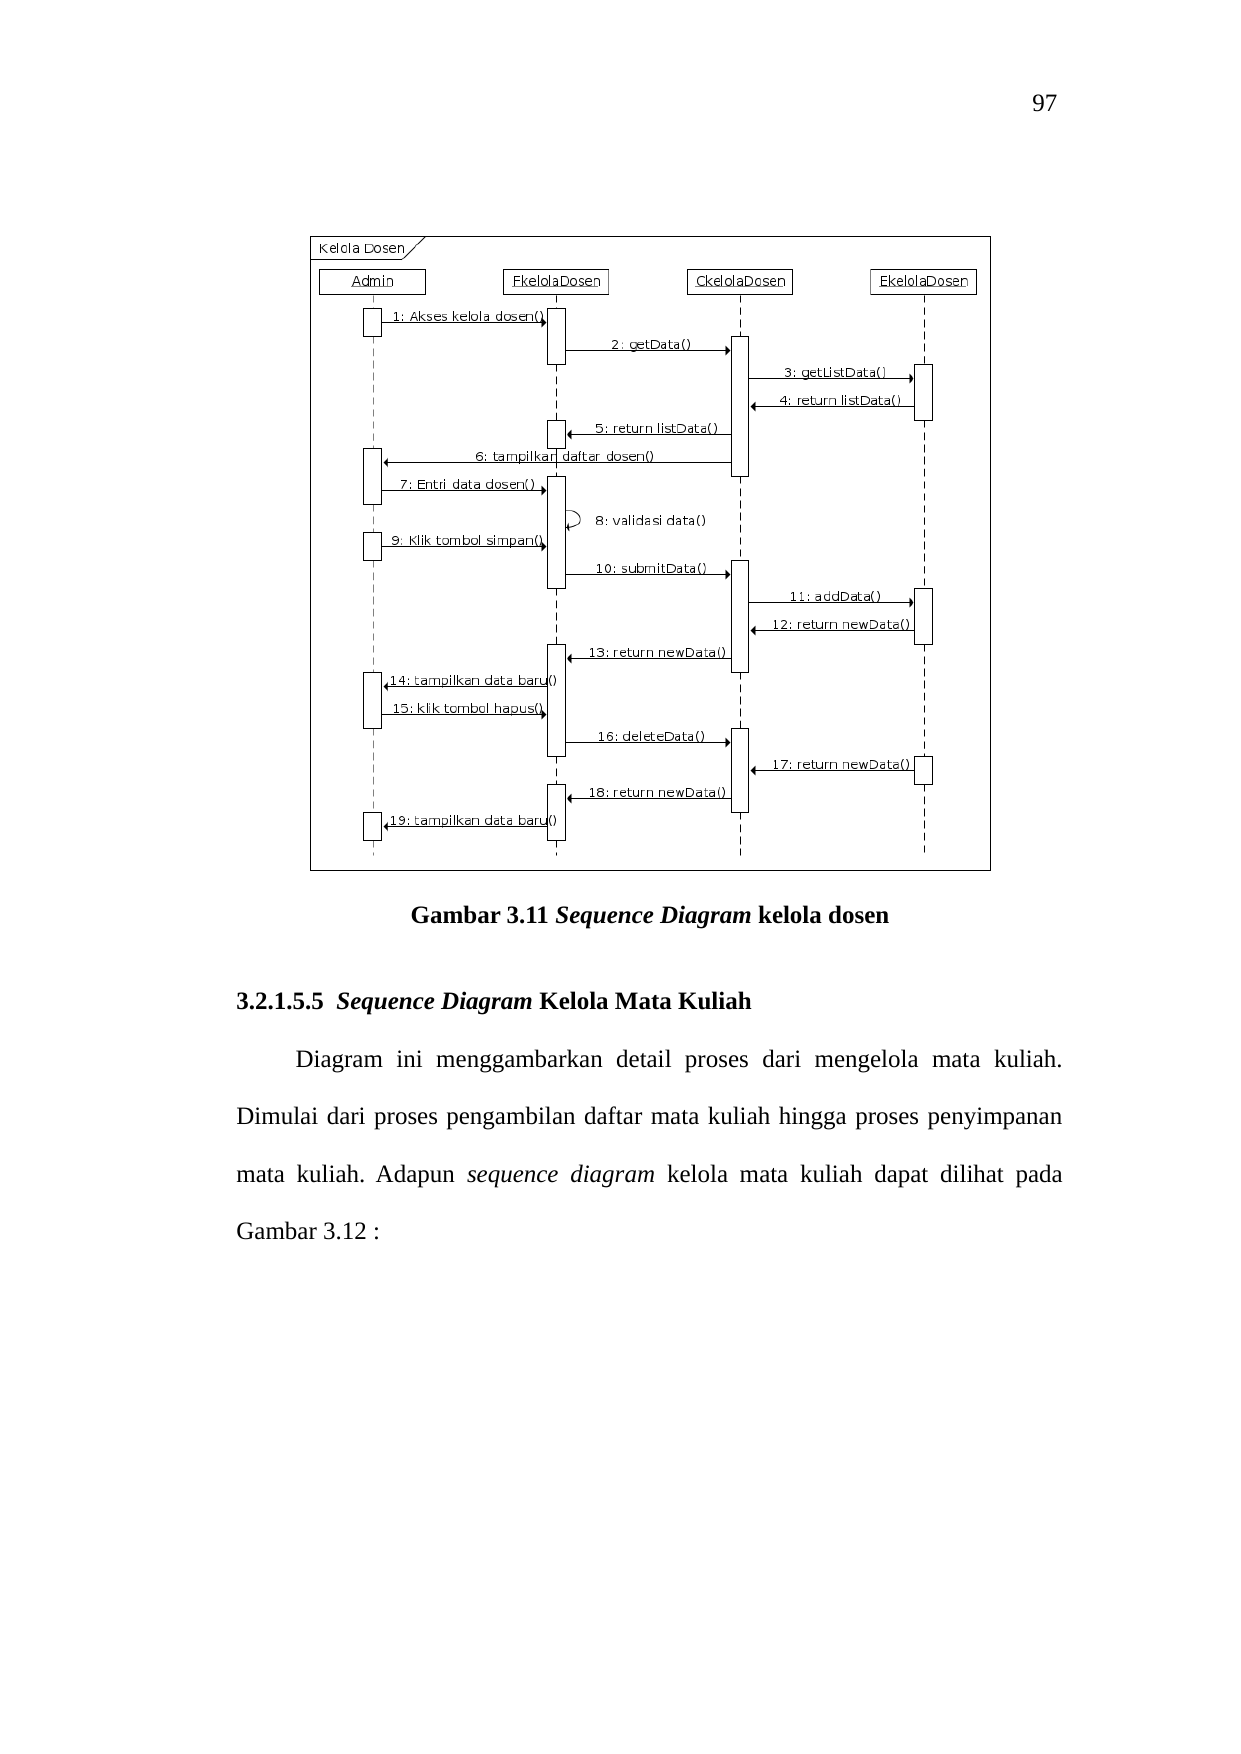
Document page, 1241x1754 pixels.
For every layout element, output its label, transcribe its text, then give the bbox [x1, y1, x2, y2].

text Diagram ini menggambarkan detail proses dari mengelola mata kuliah. Dimulai dari proses pengambilan daftar mata kuliah hingga proses penyimpanan mata kuliah. Adapun sequence diagram kelola mata kuliah dapat dilihat pada Gambar 3.12 : [236, 1044, 1063, 1245]
subtitle Sequence Diagram Kelola Mata Kuliah [236, 986, 1063, 1015]
text Gambar 3.11 Sequence Diagram kelola dosen [301, 872, 999, 929]
picture [300, 236, 999, 872]
